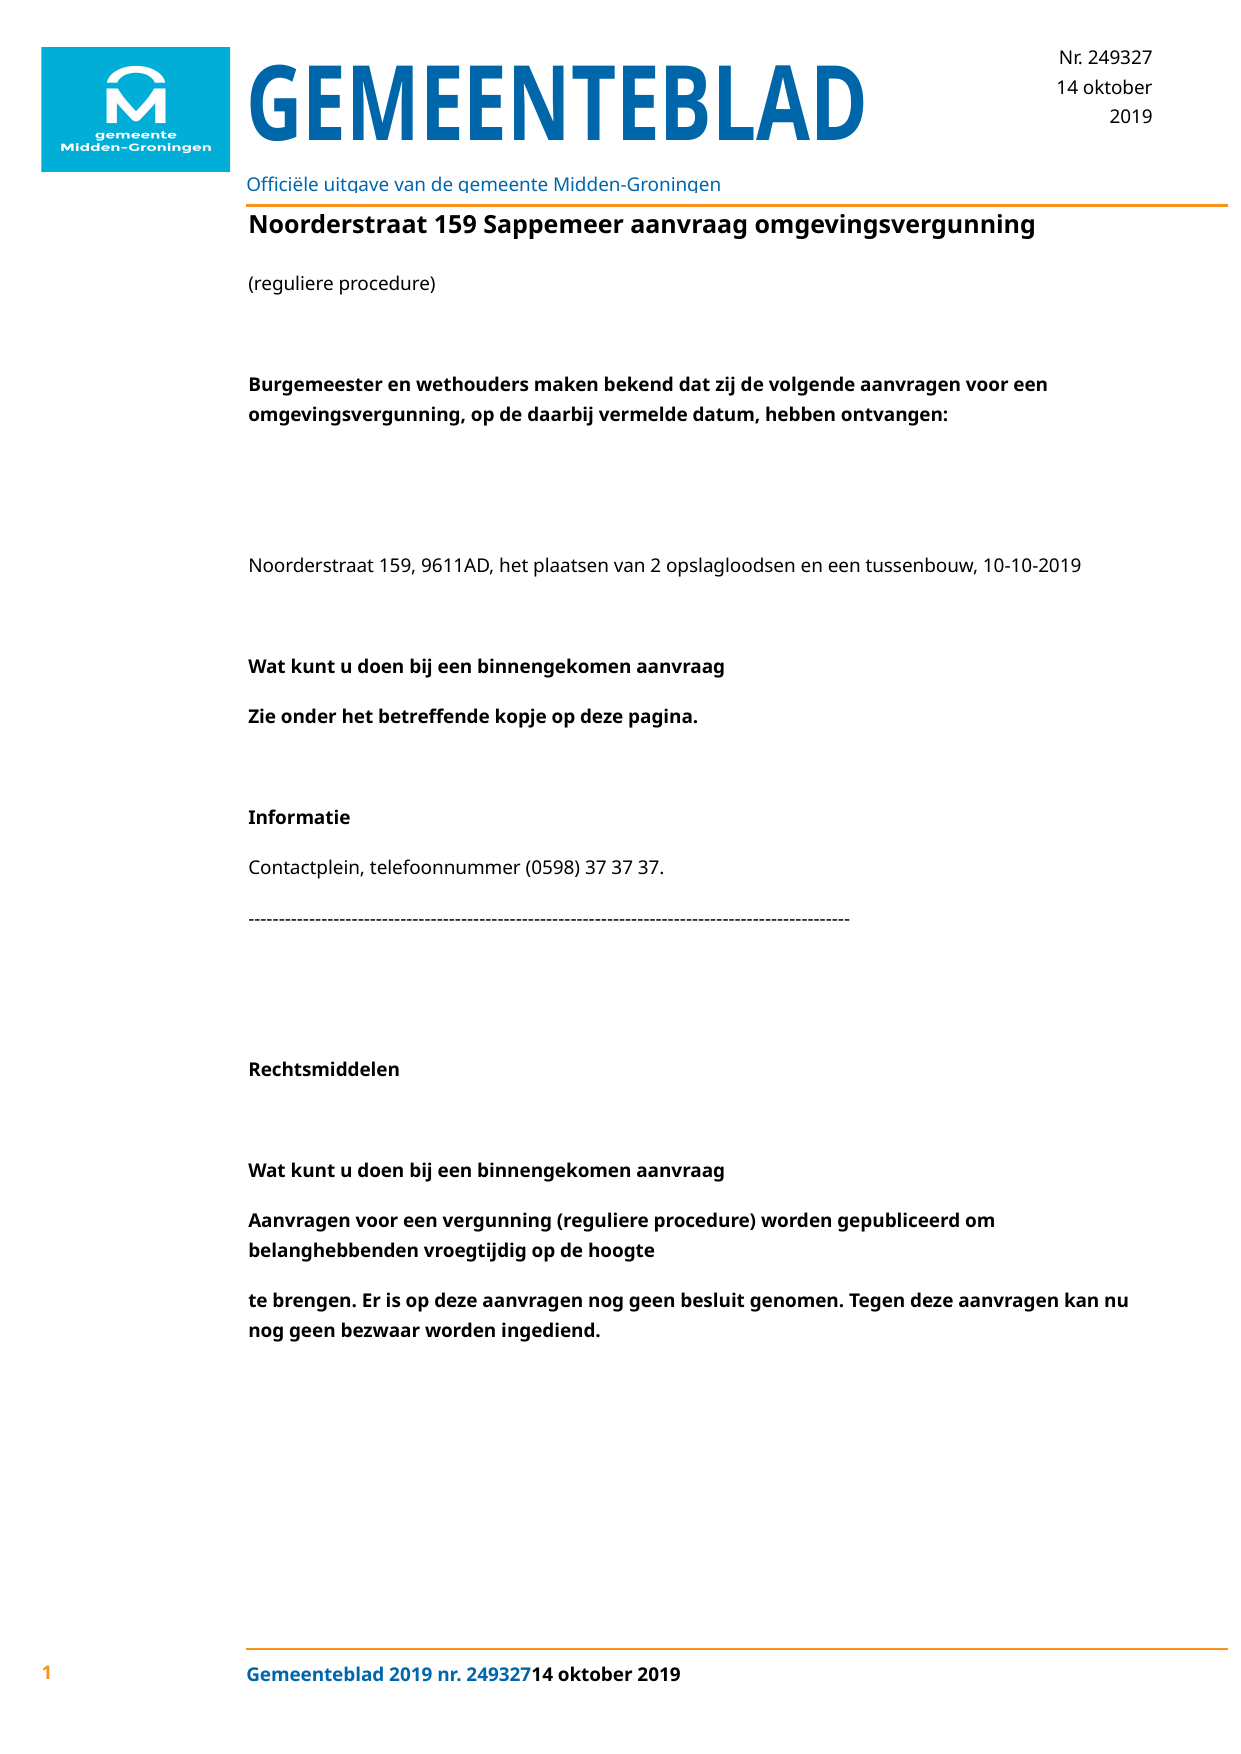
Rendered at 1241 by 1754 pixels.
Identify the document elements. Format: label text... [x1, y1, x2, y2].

text Zie onder het betreffende kopje op deze pagina. [248, 703, 1152, 729]
text Burgemeester en wethouders maken bekend dat zij de volgende aanvragen voor een omgevingsvergunning, op de daarbij vermelde datum, hebben ontvangen: [248, 371, 1152, 426]
picture [184, 146, 190, 153]
picture [108, 66, 164, 82]
text Rechtsmiddelen [248, 1056, 1152, 1082]
text Aanvragen voor een vergunning (reguliere procedure) worden gepubliceerd om belanghebbenden vroegtijdig op de hoogte [248, 1207, 1152, 1263]
text te brengen. Er is op deze aanvragen nog geen besluit genomen. Tegen deze aanvragen kan nu nog geen bezwaar worden ingediend. [248, 1287, 1152, 1343]
text Wat kunt u doen bij een binnengekomen aanvraag [248, 1157, 1152, 1183]
text Noorderstraat 159, 9611AD, het plaatsen van 2 opslagloodsen en een tussenbouw, 10-10-2019 [248, 552, 1152, 578]
text --------------------------------------------------------------------------------------------------- [248, 905, 1152, 931]
text Wat kunt u doen bij een binnengekomen aanvraag [248, 653, 1152, 678]
text Noorderstraat 159 Sappemeer aanvraag omgevingsvergunning [248, 207, 1152, 241]
text (reguliere procedure) [248, 270, 1152, 296]
text Contactplein, telefoonnummer (0598) 37 37 37. [248, 854, 1152, 880]
text Informatie [248, 804, 1152, 830]
picture [107, 89, 165, 122]
